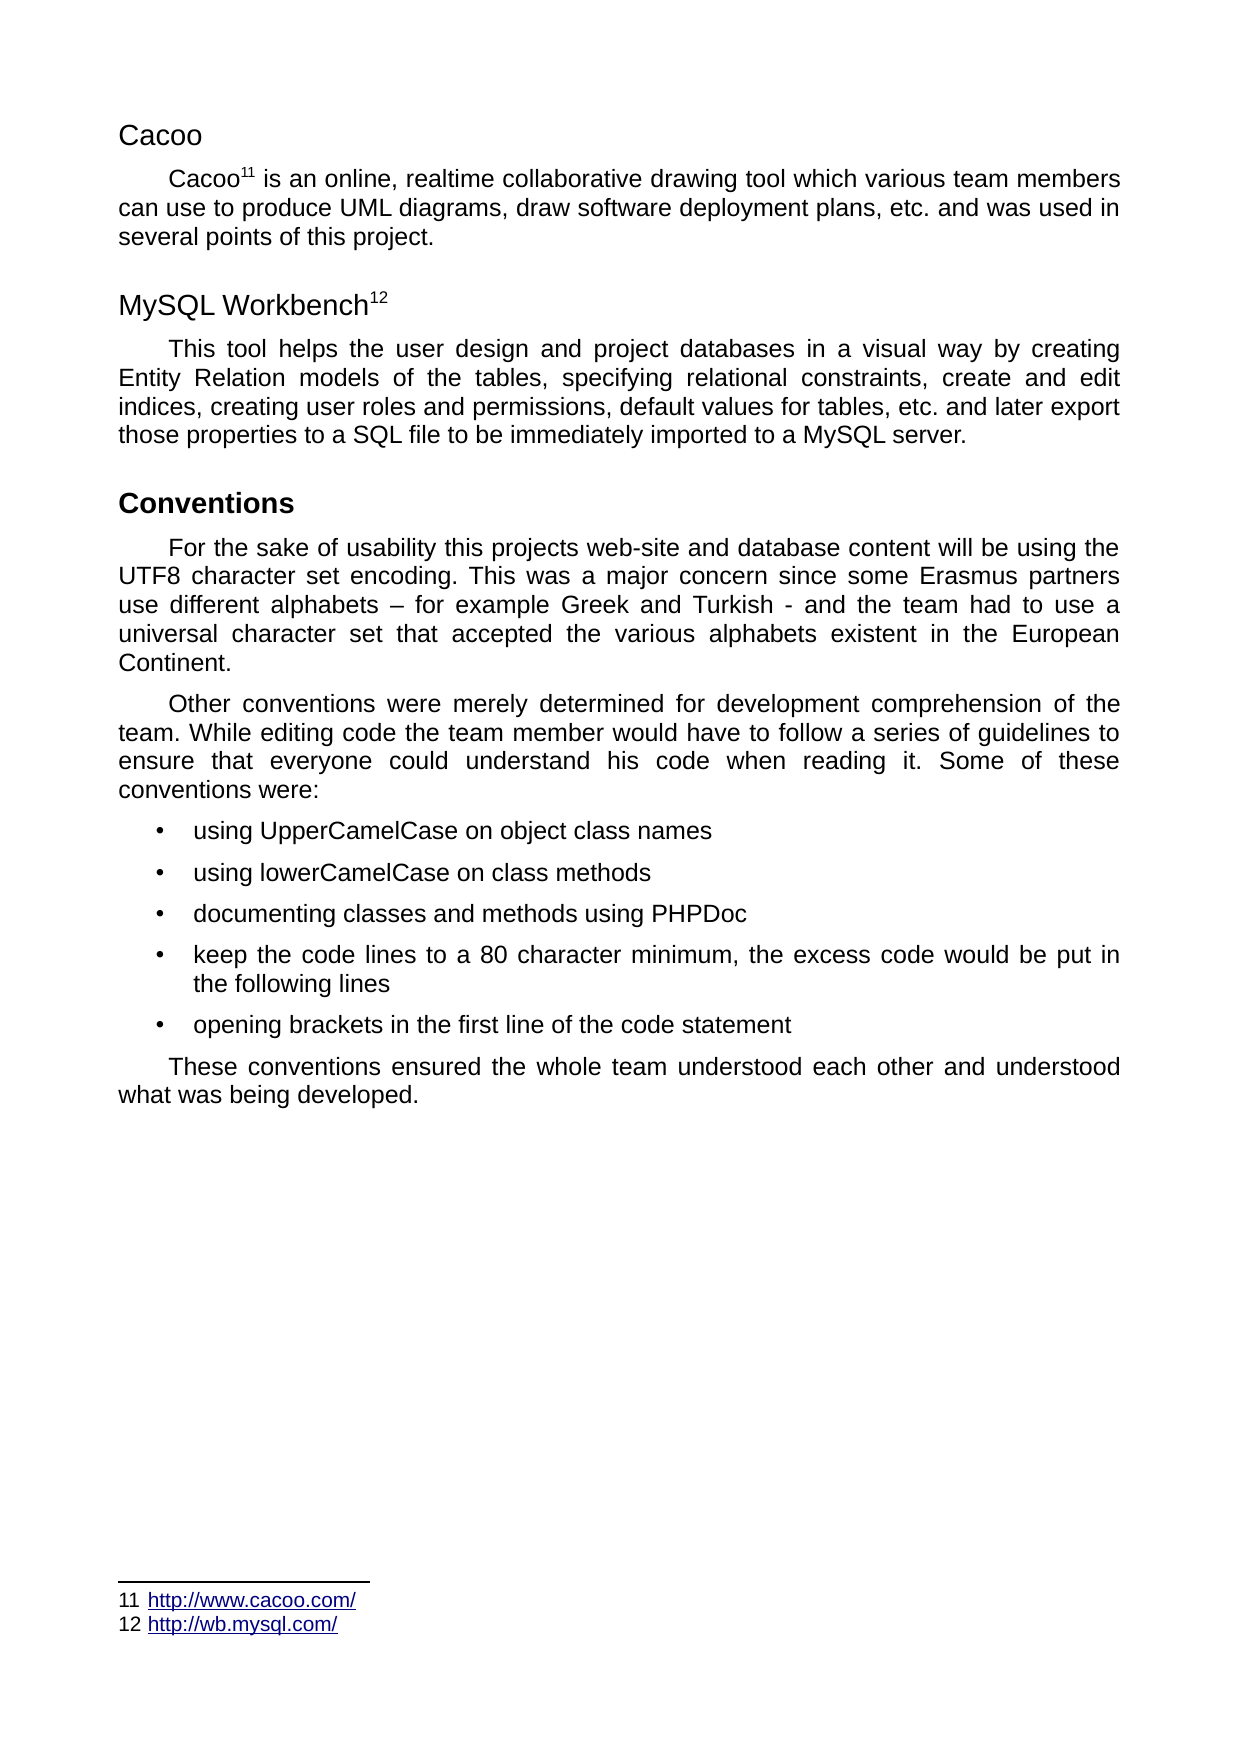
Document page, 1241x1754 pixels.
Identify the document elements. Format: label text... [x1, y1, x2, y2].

text Cacoo is an online, realtime collaborative drawing tool which various team members can use to produce UML diagrams, draw software deployment plans, etc. and was used in several points of this project. [118, 164, 1122, 250]
text These conventions ensured the whole team understood each other and understood what was being developed. [118, 1052, 1122, 1109]
text http://wb.mysql.com/ [118, 1612, 1122, 1636]
text Other conventions were merely determined for development comprehension of the team. While editing code the team member would have to follow a series of guidelines to ensure that everyone could understand his code when reading it. Some of these conventions were: [118, 689, 1122, 804]
subtitle MySQL Workbench [118, 288, 1122, 321]
list documenting classes and methods using PHPDoc [156, 899, 1122, 928]
subtitle Cacoo [118, 118, 1122, 152]
subtitle Conventions [118, 486, 1122, 520]
text This tool helps the user design and project databases in a visual way by creating Entity Relation models of the tables, specifying relational constraints, create and edit indices, creating user roles and permissions, default values for tables, etc. and later export those properties to a SQL file to be immediately imported to a MySQL server. [118, 334, 1122, 449]
text http://www.cacoo.com/ [118, 1588, 1122, 1612]
text For the sake of usability this projects web-site and database content will be using the UTF8 character set encoding. This was a major concern since some Erasmus partners use different alphabets – for example Greek and Turkish - and the team had to use a universal character set that accepted the various alphabets existent in the European Continent. [118, 532, 1122, 676]
list opening brackets in the first line of the code statement [156, 1010, 1122, 1039]
list using lowerCamelCase on class methods [156, 858, 1122, 886]
list keep the code lines to a 80 character minimum, the excess code would be put in the following lines [156, 940, 1122, 998]
list using UpperCamelCase on object class names [156, 816, 1122, 845]
